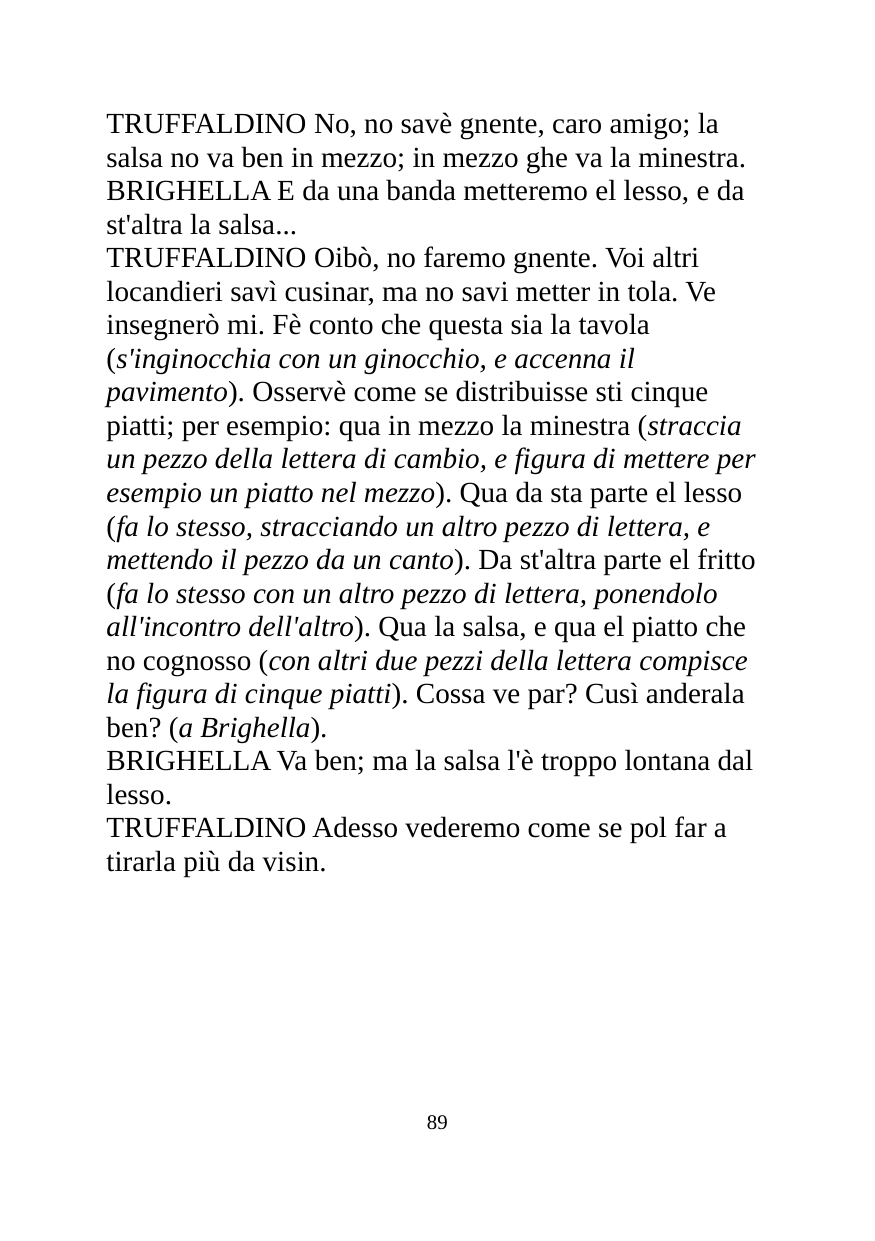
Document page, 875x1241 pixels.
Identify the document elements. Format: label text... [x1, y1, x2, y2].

text BRIGHELLA E da una banda metteremo el lesso, e da st'altra la salsa... [106, 173, 768, 240]
text TRUFFALDINO No, no savè gnente, caro amigo; la salsa no va ben in mezzo; in mezzo ghe va la minestra. [106, 106, 768, 173]
text BRIGHELLA Va ben; ma la salsa l'è troppo lontana dal lesso. [106, 743, 768, 811]
text TRUFFALDINO Adesso vederemo come se pol far a tirarla più da visin. [106, 811, 768, 878]
text TRUFFALDINO Oibò, no faremo gnente. Voi altri locandieri savì cusinar, ma no savi metter in tola. Ve insegnerò mi. Fè conto che questa sia la tavola (s'inginocchia con un ginocchio, e accenna il pavimento). Osservè come se distribuisse sti cinque piatti; per esempio: qua in mezzo la minestra (straccia un pezzo della lettera di cambio, e figura di mettere per esempio un piatto nel mezzo). Qua da sta parte el lesso (fa lo stesso, stracciando un altro pezzo di lettera, e mettendo il pezzo da un canto). Da st'altra parte el fritto (fa lo stesso con un altro pezzo di lettera, ponendolo all'incontro dell'altro). Qua la salsa, e qua el piatto che no cognosso (con altri due pezzi della lettera compisce la figura di cinque piatti). Cossa ve par? Cusì anderala ben? (a Brighella). [106, 240, 768, 743]
